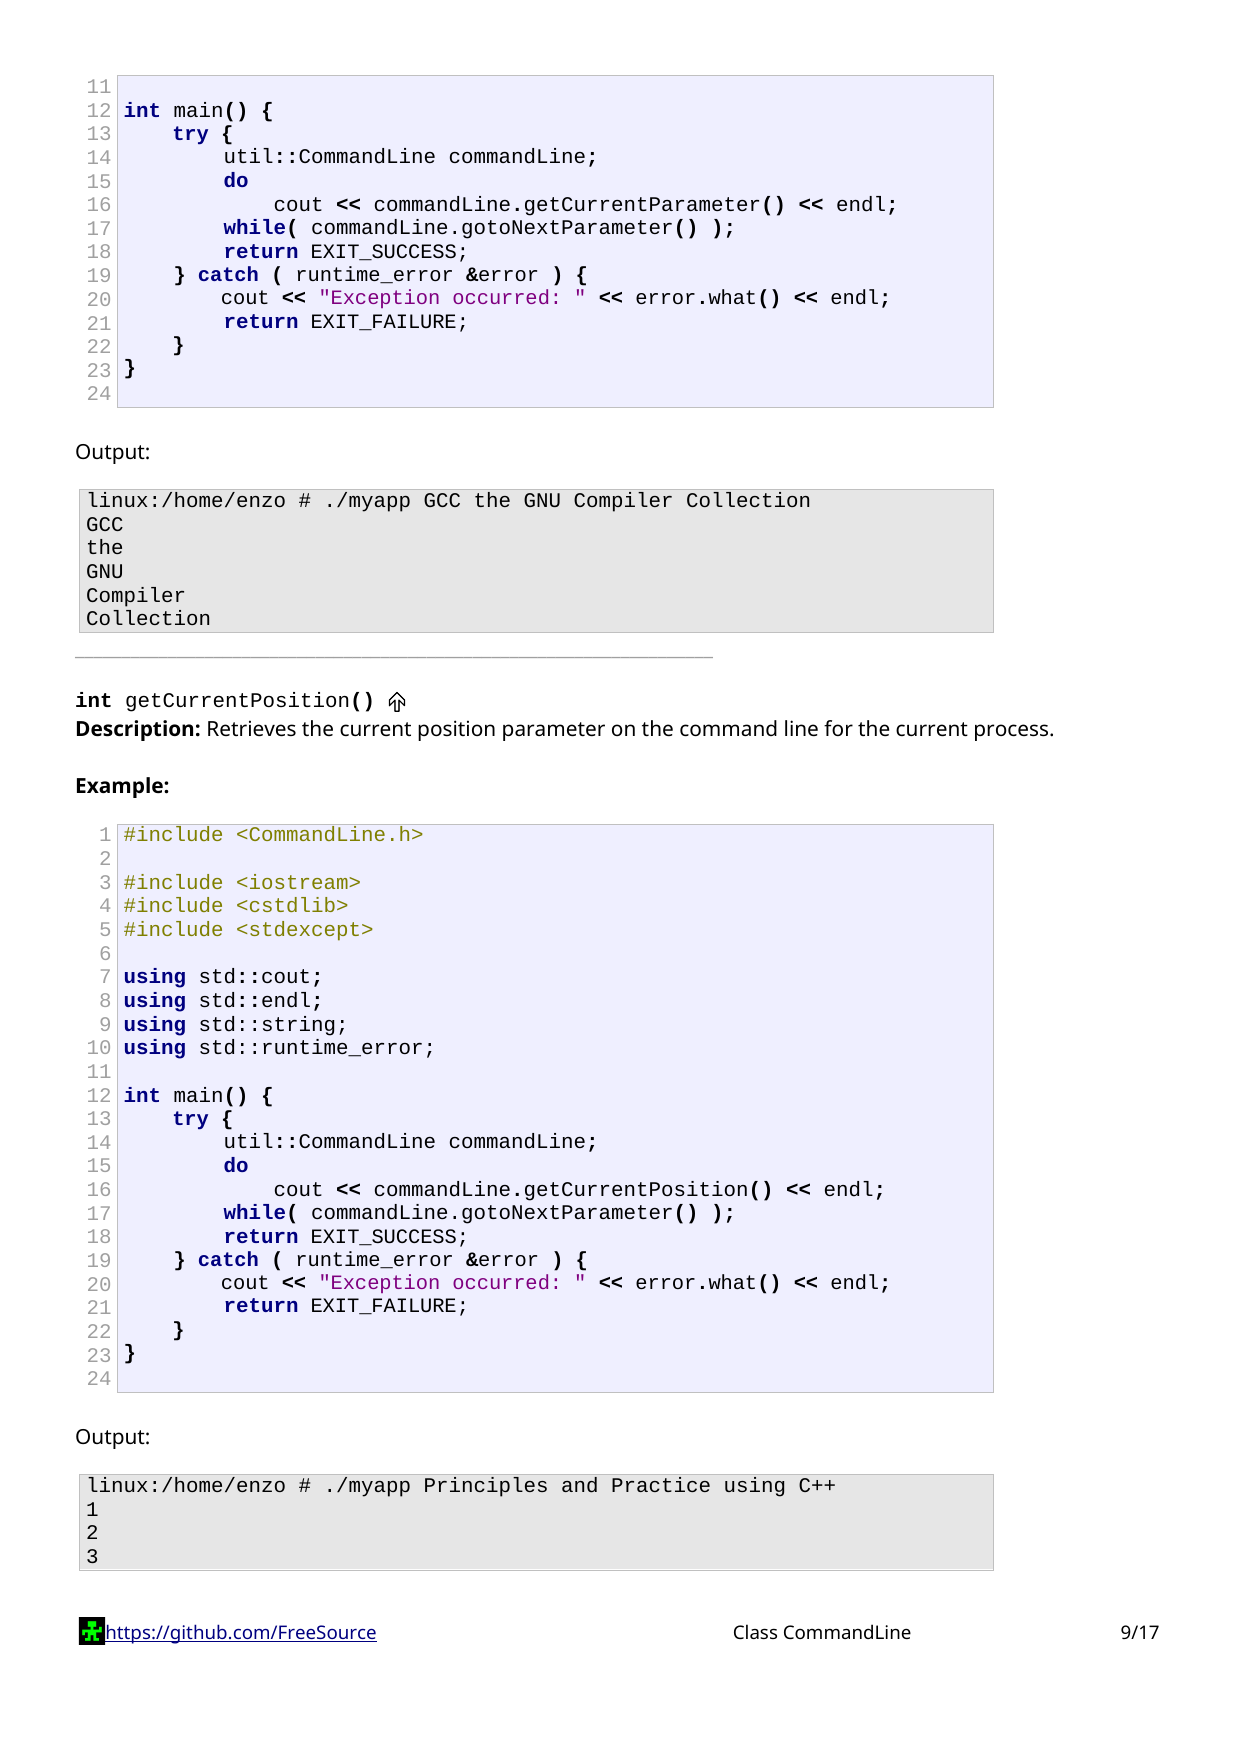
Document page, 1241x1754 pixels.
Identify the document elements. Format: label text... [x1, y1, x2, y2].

text Output: [75, 437, 1165, 465]
picture [78, 1617, 106, 1645]
table_header int main() { try { util::CommandLine commandLine; do cout << commandLine.getCurrentParameter() << endl; while( commandLine.gotoNextParameter() ); return EXIT_SUCCESS; } catch ( runtime_error &error ) { cout << "Exception occurred: " << error.what() << endl; return EXIT_FAILURE; } } [118, 76, 993, 407]
table_header 1 2 3 4 5 6 7 8 9 10 11 12 13 14 15 16 17 18 19 20 21 22 23 24 [80, 824, 117, 1392]
table_header linux:/home/enzo # ./myapp GCC the GNU Compiler Collection GCC the GNU Compiler Collection [80, 490, 993, 632]
text _____________________________________________________________________ [75, 633, 1165, 661]
text Example: [75, 771, 1165, 823]
table_header linux:/home/enzo # ./myapp Principles and Practice using C++ 1 2 3 [80, 1475, 993, 1569]
table_header 11 12 13 14 15 16 17 18 19 20 21 22 23 24 [80, 75, 117, 407]
text Output: [75, 1422, 1165, 1450]
table_header #include <CommandLine.h> #include <iostream> #include <cstdlib> #include <stdexcept> using std::cout; using std::endl; using std::string; using std::runtime_error; int main() { try { util::CommandLine commandLine; do cout << commandLine.getCurrentPosition() << endl; while( commandLine.gotoNextParameter() ); return EXIT_SUCCESS; } catch ( runtime_error &error ) { cout << "Exception occurred: " << error.what() << endl; return EXIT_FAILURE; } } [118, 825, 993, 1392]
text Description: Retrieves the current position parameter on the command line for the current process. [75, 714, 1165, 742]
text int getCurrentPosition()  [75, 690, 1165, 714]
